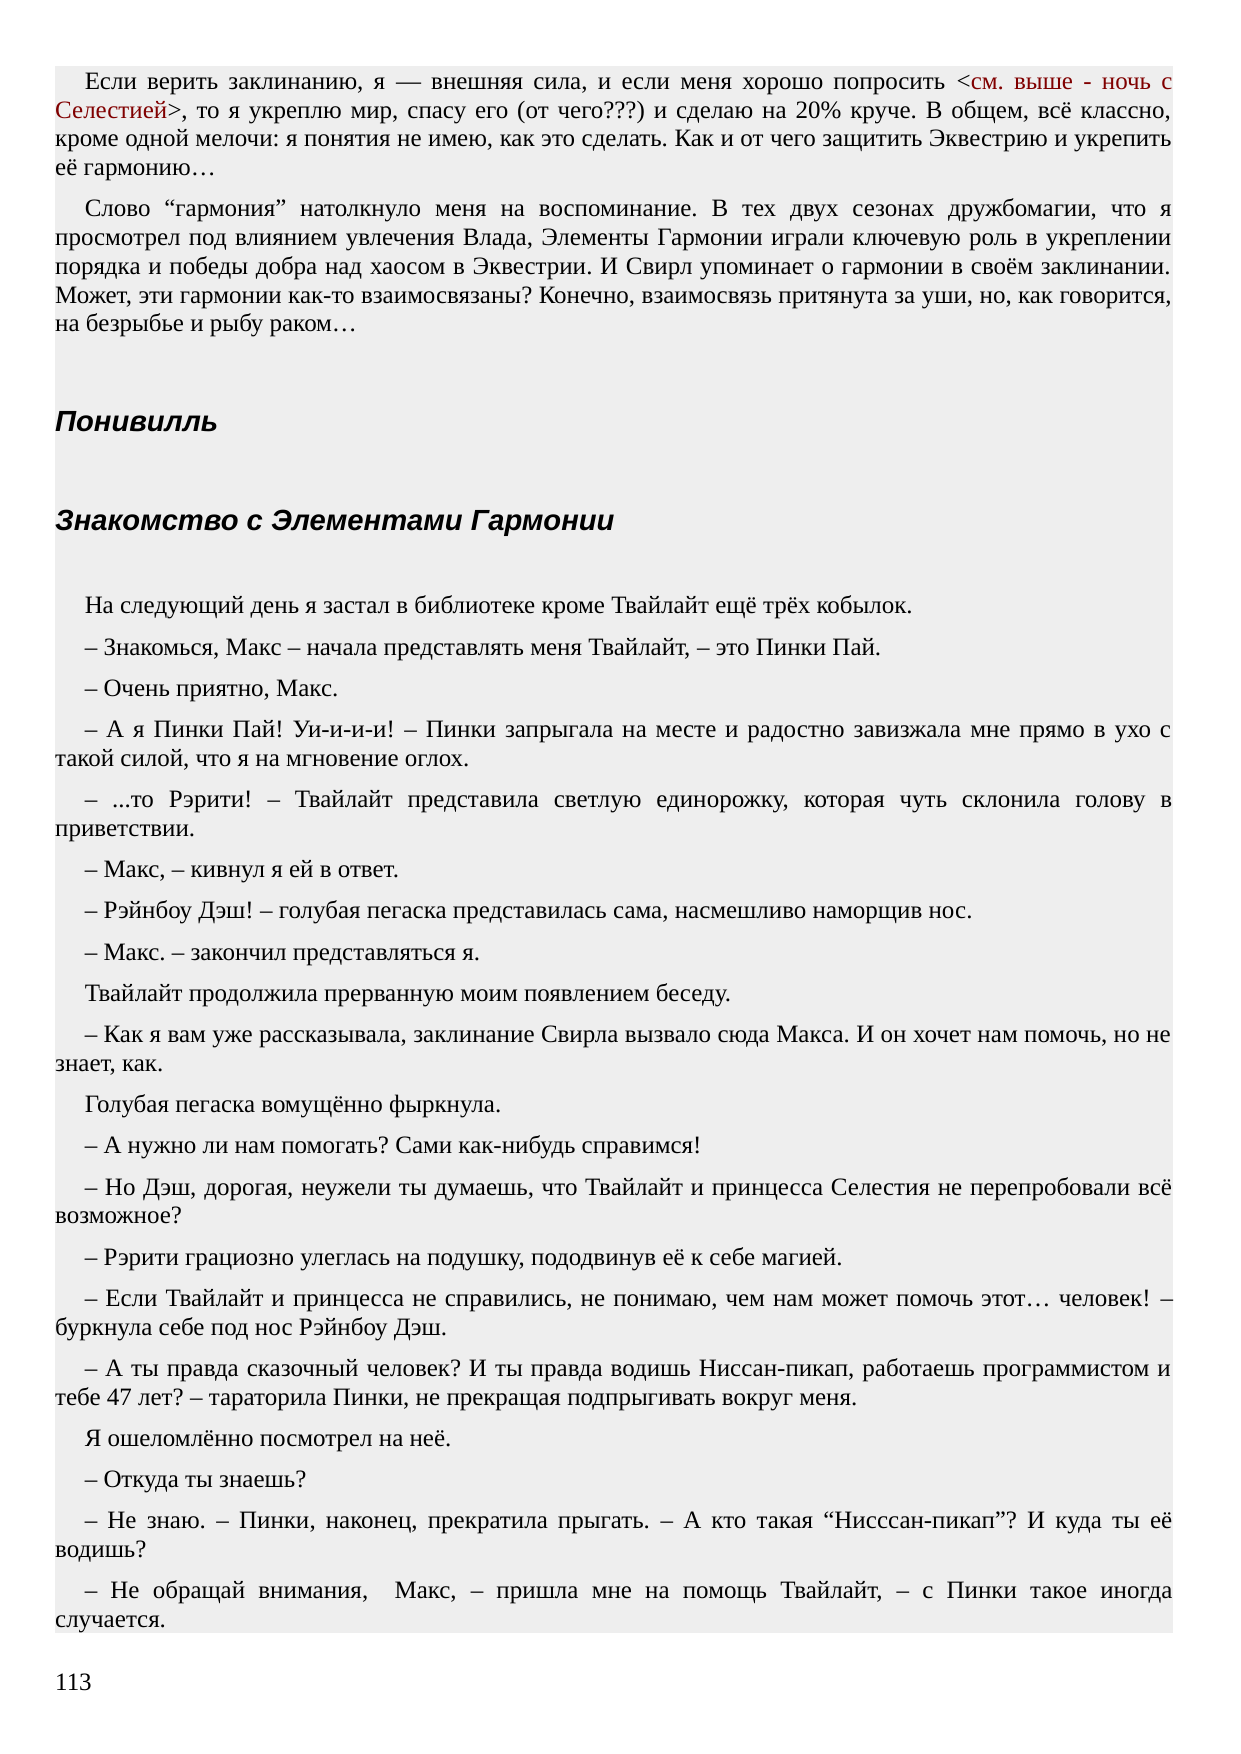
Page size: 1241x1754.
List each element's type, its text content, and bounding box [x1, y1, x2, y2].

text – Макс. – закончил представляться я. [55, 937, 1173, 966]
text – Знакомься, Макс – начала представлять меня Твайлайт, – это Пинки Пай. [55, 632, 1173, 661]
text – Рэйнбоу Дэш! – голубая пегаска представилась сама, насмешливо наморщив нос. [55, 896, 1173, 924]
text – А я Пинки Пай! Уи-и-и-и! – Пинки запрыгала на месте и радостно завизжала мне прямо в ухо с такой силой, что я на мгновение оглох. [55, 714, 1173, 772]
text Голубая пегаска вомущённо фыркнула. [55, 1089, 1173, 1118]
text – А нужно ли нам помогать? Сами как-нибудь справимся! [55, 1131, 1173, 1159]
text Твайлайт продолжила прерванную моим появлением беседу. [55, 978, 1173, 1007]
text Я ошеломлённо посмотрел на неё. [55, 1423, 1173, 1452]
text – Макс, – кивнул я ей в ответ. [55, 854, 1173, 883]
text – Очень приятно, Макс. [55, 673, 1173, 702]
text – ...то Рэрити! – Твайлайт представила светлую единорожку, которая чуть склонила голову в приветствии. [55, 784, 1173, 842]
text Если верить заклинанию, я — внешняя сила, и если меня хорошо попросить <см. выше - ночь с Селестией>, то я укреплю мир, спасу его (от чего???) и сделаю на 20% круче. В общем, всё классно, кроме одной мелочи: я понятия не имею, как это сделать. Как и от чего защитить Эквестрию и укрепить её гармонию… [55, 66, 1173, 181]
text – Откуда ты знаешь? [55, 1464, 1173, 1493]
text – Но Дэш, дорогая, неужели ты думаешь, что Твайлайт и принцесса Селестия не перепробовали всё возможное? [55, 1172, 1173, 1229]
text – Не знаю. – Пинки, наконец, прекратила прыгать. – А кто такая “Нисссан-пикап”? И куда ты её водишь? [55, 1506, 1173, 1563]
text – Как я вам уже рассказывала, заклинание Свирла вызвало сюда Макса. И он хочет нам помочь, но не знает, как. [55, 1019, 1173, 1077]
text – А ты правда сказочный человек? И ты правда водишь Ниссан-пикап, работаешь программистом и тебе 47 лет? – тараторила Пинки, не прекращая подпрыгивать вокруг меня. [55, 1353, 1173, 1411]
text – Если Твайлайт и принцесса не справились, не понимаю, чем нам может помочь этот… человек! – буркнула себе под нос Рэйнбоу Дэш. [55, 1283, 1173, 1341]
subtitle Знакомство с Элементами Гармонии [55, 503, 1173, 537]
subtitle Понивилль [55, 403, 1173, 437]
text – Рэрити грациозно улеглась на подушку, пододвинув её к себе магией. [55, 1242, 1173, 1271]
text На следующий день я застал в библиотеке кроме Твайлайт ещё трёх кобылок. [55, 591, 1173, 619]
text – Не обращай внимания, Макс, – пришла мне на помощь Твайлайт, – с Пинки такое иногда случается. [55, 1576, 1173, 1633]
text Слово “гармония” натолкнуло меня на воспоминание. В тех двух сезонах дружбомагии, что я просмотрел под влиянием увлечения Влада, Элементы Гармонии играли ключевую роль в укреплении порядка и победы добра над хаосом в Эквестрии. И Свирл упоминает о гармонии в своём заклинании. Может, эти гармонии как-то взаимосвязаны? Конечно, взаимосвязь притянута за уши, но, как говорится, на безрыбье и рыбу раком… [55, 193, 1173, 337]
